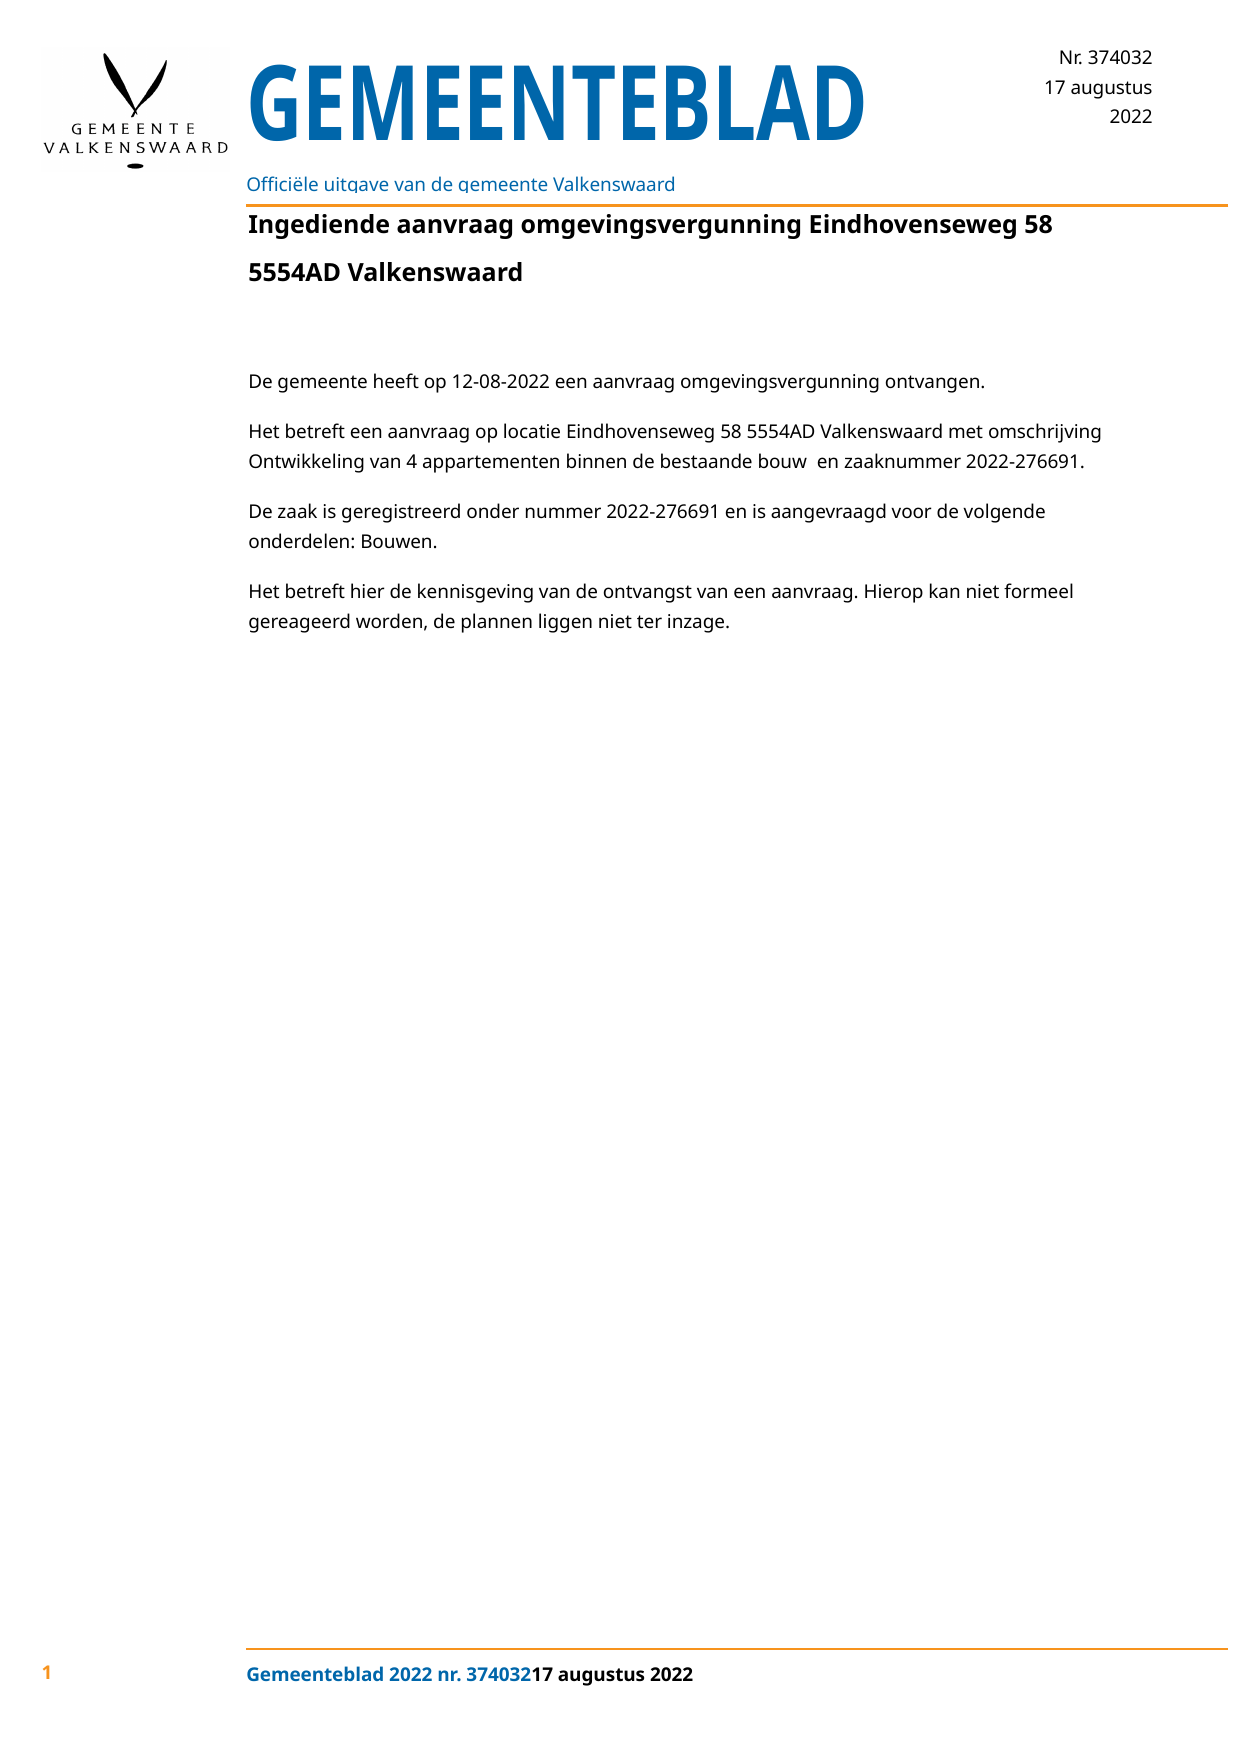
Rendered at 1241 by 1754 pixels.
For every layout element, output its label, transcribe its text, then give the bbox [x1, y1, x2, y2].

text Ingediende aanvraag omgevingsvergunning Eindhovenseweg 58 5554AD Valkenswaard [248, 207, 1152, 288]
text De gemeente heeft op 12-08-2022 een aanvraag omgevingsvergunning ontvangen. [248, 368, 1152, 394]
text Het betreft hier de kennisgeving van de ontvangst van een aanvraag. Hierop kan niet formeel gereageerd worden, de plannen liggen niet ter inzage. [248, 579, 1152, 634]
text Het betreft een aanvraag op locatie Eindhovenseweg 58 5554AD Valkenswaard met omschrijving Ontwikkel­­­­ing van 4 apparteme­­­nten binnen de bestaande bouw en zaaknummer 2022-276691. [248, 419, 1152, 474]
text De zaak is geregistreerd onder nummer 2022-276691 en is aangevraagd voor de volgende onderdelen: Bouwen. [248, 499, 1152, 554]
picture [41, 47, 231, 172]
